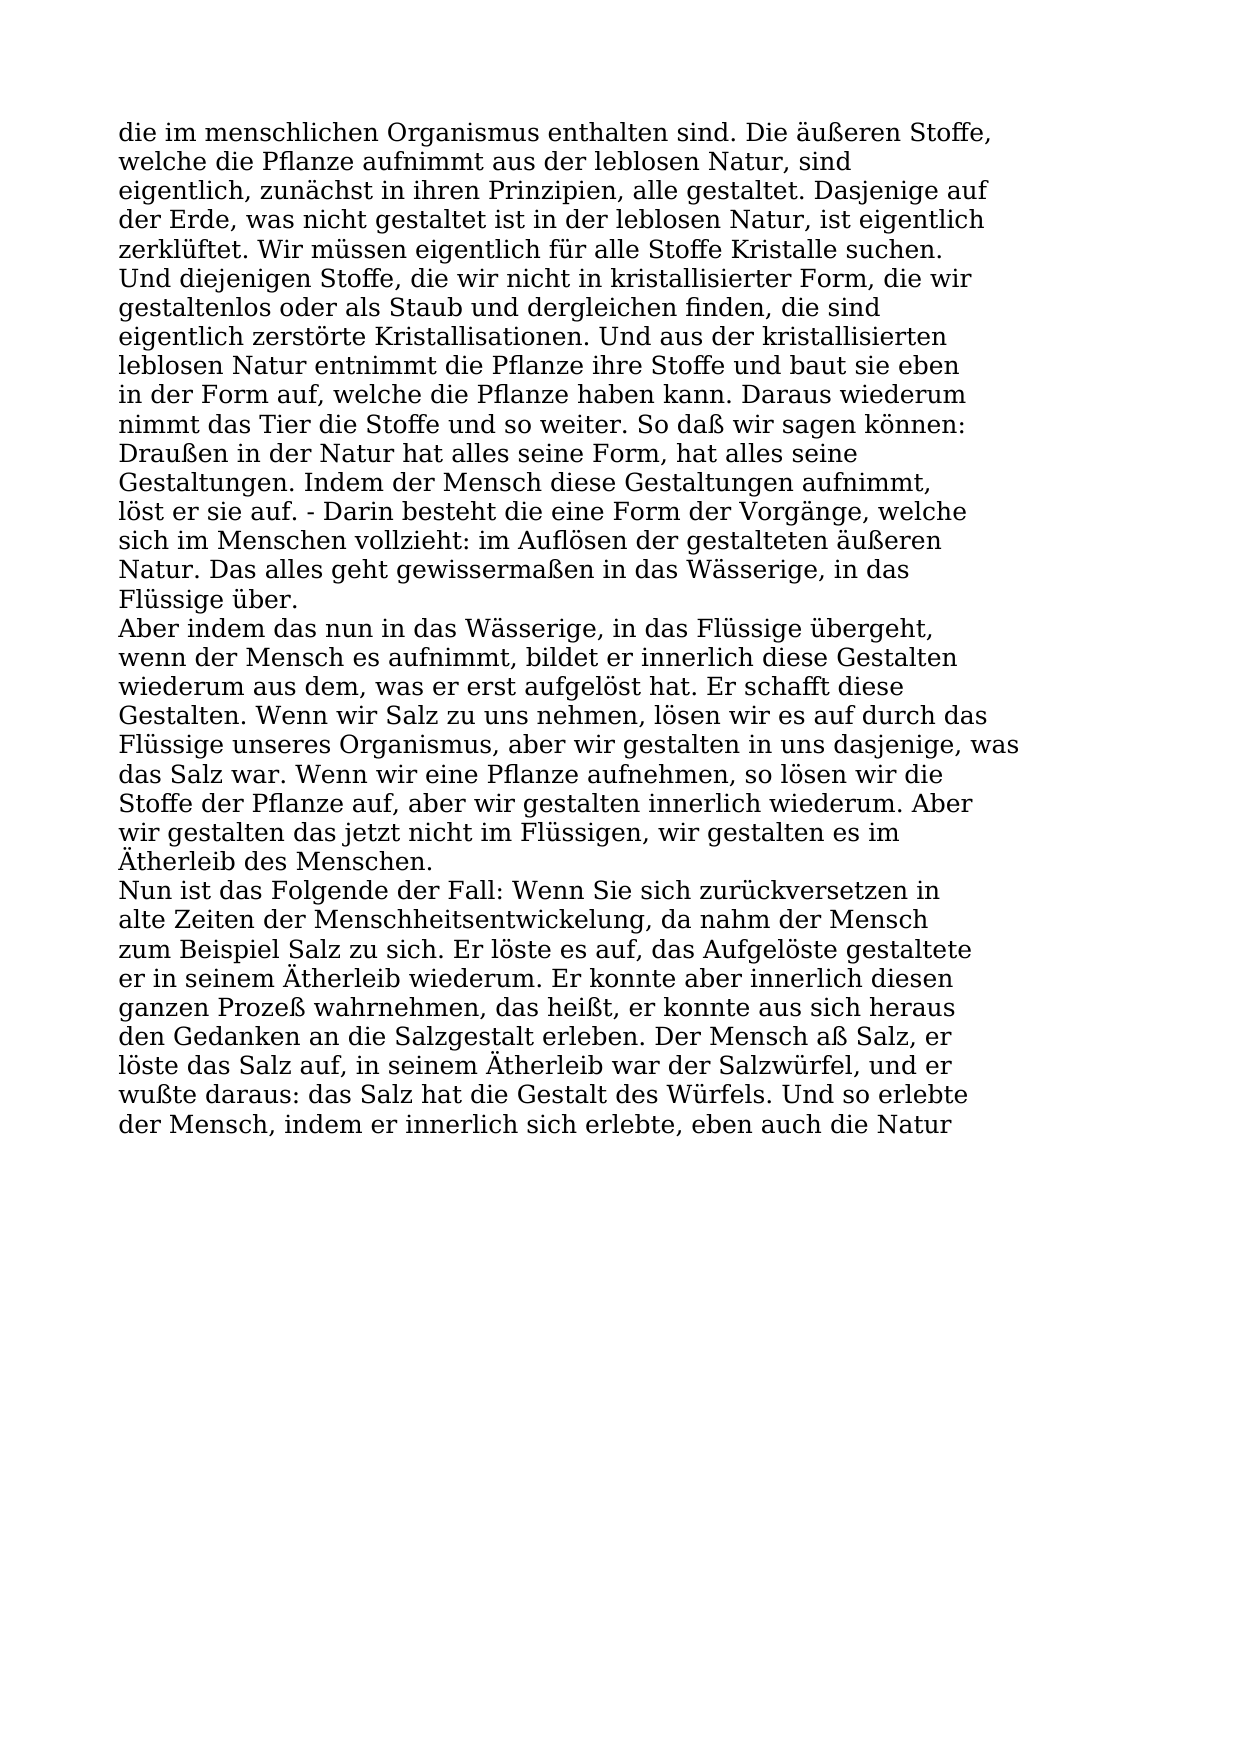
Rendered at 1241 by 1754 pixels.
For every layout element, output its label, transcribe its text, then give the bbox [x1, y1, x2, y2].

text in der Form auf, welche die Pflanze haben kann. Daraus wiederum [118, 381, 1122, 410]
text löst er sie auf. - Darin besteht die eine Form der Vorgänge, welche [118, 497, 1122, 526]
text der Mensch, indem er innerlich sich erlebte, eben auch die Natur [118, 1110, 1122, 1139]
text sich im Menschen vollzieht: im Auflösen der gestalteten äußeren [118, 526, 1122, 556]
text der Erde, was nicht gestaltet ist in der leblosen Natur, ist eigentlich [118, 206, 1122, 235]
text löste das Salz auf, in seinem Ätherleib war der Salzwürfel, und er [118, 1051, 1122, 1081]
text zum Beispiel Salz zu sich. Er löste es auf, das Aufgelöste gestaltete [118, 935, 1122, 964]
text den Gedanken an die Salzgestalt erleben. Der Mensch aß Salz, er [118, 1022, 1122, 1051]
text Nun ist das Folgende der Fall: Wenn Sie sich zurückversetzen in [118, 876, 1122, 906]
text Aber indem das nun in das Wässerige, in das Flüssige übergeht, [118, 614, 1122, 643]
text gestaltenlos oder als Staub und dergleichen finden, die sind [118, 293, 1122, 322]
text eigentlich zerstörte Kristallisationen. Und aus der kristallisierten [118, 322, 1122, 351]
text wiederum aus dem, was er erst aufgelöst hat. Er schafft diese [118, 672, 1122, 701]
text eigentlich, zunächst in ihren Prinzipien, alle gestaltet. Dasjenige auf [118, 176, 1122, 206]
text leblosen Natur entnimmt die Pflanze ihre Stoffe und baut sie eben [118, 351, 1122, 381]
text die im menschlichen Organismus enthalten sind. Die äußeren Stoffe, [118, 118, 1122, 147]
text ganzen Prozeß wahrnehmen, das heißt, er konnte aus sich heraus [118, 993, 1122, 1022]
text Natur. Das alles geht gewissermaßen in das Wässerige, in das [118, 556, 1122, 585]
text alte Zeiten der Menschheitsentwickelung, da nahm der Mensch [118, 906, 1122, 935]
text Gestaltungen. Indem der Mensch diese Gestaltungen aufnimmt, [118, 468, 1122, 497]
text er in seinem Ätherleib wiederum. Er konnte aber innerlich diesen [118, 964, 1122, 993]
text nimmt das Tier die Stoffe und so weiter. So daß wir sagen können: [118, 410, 1122, 439]
text Gestalten. Wenn wir Salz zu uns nehmen, lösen wir es auf durch das [118, 701, 1122, 731]
text zerklüftet. Wir müssen eigentlich für alle Stoffe Kristalle suchen. [118, 235, 1122, 264]
text Flüssige über. [118, 585, 1122, 614]
text Und diejenigen Stoffe, die wir nicht in kristallisierter Form, die wir [118, 264, 1122, 293]
text Flüssige unseres Organismus, aber wir gestalten in uns dasjenige, was [118, 731, 1122, 760]
text Draußen in der Natur hat alles seine Form, hat alles seine [118, 439, 1122, 468]
text Stoffe der Pflanze auf, aber wir gestalten innerlich wiederum. Aber [118, 789, 1122, 818]
text wenn der Mensch es aufnimmt, bildet er innerlich diese Gestalten [118, 643, 1122, 672]
text Ätherleib des Menschen. [118, 847, 1122, 876]
text wußte daraus: das Salz hat die Gestalt des Würfels. Und so erlebte [118, 1081, 1122, 1110]
text welche die Pflanze aufnimmt aus der leblosen Natur, sind [118, 147, 1122, 176]
text das Salz war. Wenn wir eine Pflanze aufnehmen, so lösen wir die [118, 760, 1122, 789]
text wir gestalten das jetzt nicht im Flüssigen, wir gestalten es im [118, 818, 1122, 847]
